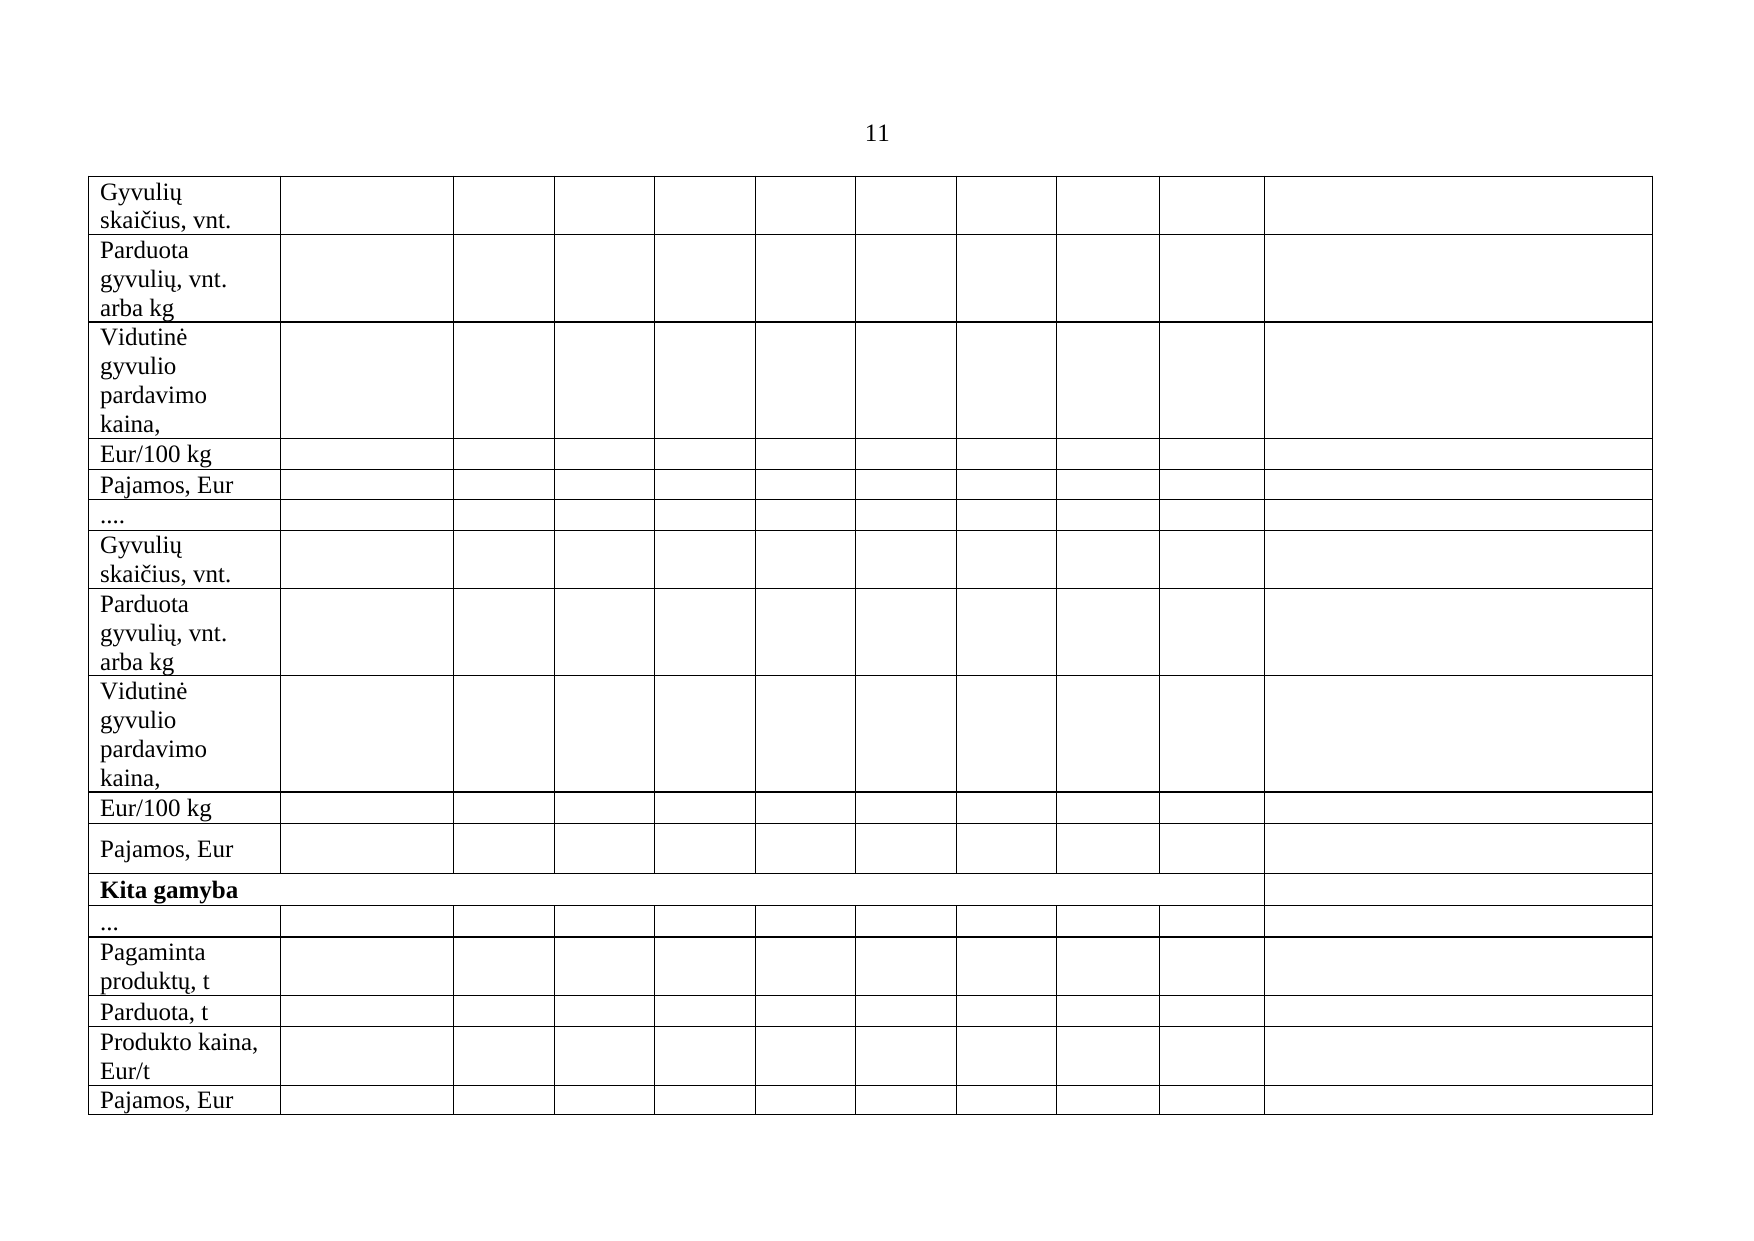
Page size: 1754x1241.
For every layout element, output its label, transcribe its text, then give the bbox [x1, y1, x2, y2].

table_cell [555, 1086, 654, 1114]
table_cell [281, 177, 453, 234]
table_cell [957, 531, 1056, 588]
table_cell [957, 439, 1056, 469]
table_cell [1160, 470, 1264, 498]
table_cell [856, 470, 956, 498]
table_cell ... [89, 906, 280, 936]
table_cell [655, 824, 755, 872]
table_cell Parduota, t [89, 996, 280, 1026]
table_cell Vidutinė gyvulio pardavimo kaina, [89, 323, 280, 437]
table_cell [1057, 470, 1159, 498]
table_cell [454, 235, 554, 321]
table_cell [957, 323, 1056, 437]
table_cell [281, 906, 453, 936]
table_cell [655, 235, 755, 321]
table_cell [655, 1086, 755, 1114]
table_cell [281, 500, 453, 529]
table_cell [555, 470, 654, 498]
table_cell [281, 235, 453, 321]
table_cell [555, 439, 654, 469]
table_cell [957, 470, 1056, 498]
table_cell [454, 323, 554, 437]
table_cell [1265, 1086, 1652, 1114]
table_cell [454, 676, 554, 791]
table_cell [957, 824, 1056, 872]
table_cell [1265, 589, 1652, 675]
table_cell [1265, 531, 1652, 588]
table_cell [454, 531, 554, 588]
table_cell [1057, 323, 1159, 437]
table_cell [281, 1027, 453, 1084]
table_cell [454, 1027, 554, 1084]
table_cell [856, 439, 956, 469]
table_cell [1057, 824, 1159, 872]
table_cell [756, 531, 855, 588]
table_cell [856, 1027, 956, 1084]
table_cell [1265, 439, 1652, 469]
table_cell [856, 996, 956, 1026]
table_cell [1057, 996, 1159, 1026]
table_cell [1265, 323, 1652, 437]
table_cell Parduota gyvulių, vnt. arba kg [89, 589, 280, 675]
table_cell [1265, 793, 1652, 823]
table_cell Pagaminta produktų, t [89, 938, 280, 995]
table_cell [655, 470, 755, 498]
table_cell [454, 1086, 554, 1114]
table_cell [1160, 793, 1264, 823]
table_cell [1057, 500, 1159, 529]
table_cell [1057, 906, 1159, 936]
table_cell [756, 470, 855, 498]
table_cell [957, 938, 1056, 995]
table_cell [281, 439, 453, 469]
table_cell [555, 824, 654, 872]
table_cell [957, 1027, 1056, 1084]
table_cell [1160, 906, 1264, 936]
table_cell [555, 531, 654, 588]
table_cell [1057, 235, 1159, 321]
table_cell [1057, 439, 1159, 469]
table_cell [454, 589, 554, 675]
table_cell Pajamos, Eur [89, 470, 280, 498]
table_cell [1160, 235, 1264, 321]
table_cell Produkto kaina, Eur/t [89, 1027, 280, 1084]
table_cell [1160, 323, 1264, 437]
table_cell [756, 906, 855, 936]
table_cell [454, 177, 554, 234]
table_cell [1265, 1027, 1652, 1084]
table_cell [1265, 470, 1652, 498]
table_cell [655, 793, 755, 823]
table_cell [1160, 589, 1264, 675]
table_cell [1265, 938, 1652, 995]
table_cell [454, 906, 554, 936]
table_cell [756, 235, 855, 321]
table_cell [1057, 177, 1159, 234]
table_cell Pajamos, Eur [89, 824, 280, 872]
table_cell [655, 906, 755, 936]
table_cell [655, 531, 755, 588]
table_cell [1160, 676, 1264, 791]
table_cell [1160, 1027, 1264, 1084]
table_cell [1265, 874, 1652, 905]
table_cell [856, 793, 956, 823]
table_cell [281, 1086, 453, 1114]
table_cell [1265, 676, 1652, 791]
table_cell [1057, 1086, 1159, 1114]
table_cell [1265, 824, 1652, 872]
table_cell [957, 177, 1056, 234]
table_cell [856, 589, 956, 675]
table_cell [756, 938, 855, 995]
table_cell [454, 824, 554, 872]
table_cell [1265, 177, 1652, 234]
table_cell [655, 500, 755, 529]
table_cell [555, 996, 654, 1026]
table_cell [454, 938, 554, 995]
table_cell [957, 500, 1056, 529]
table_cell [1265, 996, 1652, 1026]
table_cell [555, 906, 654, 936]
table_cell [756, 996, 855, 1026]
table_cell Parduota gyvulių, vnt. arba kg [89, 235, 280, 321]
table_cell [756, 177, 855, 234]
table_cell [756, 589, 855, 675]
table_cell [655, 323, 755, 437]
table_cell [957, 793, 1056, 823]
table_cell [1057, 938, 1159, 995]
table_cell [957, 235, 1056, 321]
table_cell [1265, 235, 1652, 321]
table_cell [281, 531, 453, 588]
table_cell [655, 439, 755, 469]
table_cell [281, 589, 453, 675]
table_cell [756, 323, 855, 437]
table_cell [655, 177, 755, 234]
table_cell [1265, 500, 1652, 529]
table_cell [957, 996, 1056, 1026]
table_cell Eur/100 kg [89, 793, 280, 823]
table_cell [1160, 177, 1264, 234]
table_cell [281, 938, 453, 995]
table_cell [756, 676, 855, 791]
table_cell [555, 589, 654, 675]
table_cell [281, 676, 453, 791]
table_cell [454, 500, 554, 529]
table_cell [555, 1027, 654, 1084]
table_cell [957, 1086, 1056, 1114]
table_cell [655, 1027, 755, 1084]
table_cell [281, 996, 453, 1026]
table_cell [1057, 1027, 1159, 1084]
table_cell [856, 824, 956, 872]
table_cell [957, 906, 1056, 936]
table_cell [1160, 1086, 1264, 1114]
table_cell [281, 824, 453, 872]
table_cell Vidutinė gyvulio pardavimo kaina, [89, 676, 280, 791]
table_cell [756, 1086, 855, 1114]
table_cell [281, 470, 453, 498]
table_cell [555, 676, 654, 791]
table_cell [1265, 906, 1652, 936]
table_cell [555, 235, 654, 321]
table_cell [756, 824, 855, 872]
table_cell [1160, 531, 1264, 588]
table_cell Eur/100 kg [89, 439, 280, 469]
table_cell [655, 938, 755, 995]
table_cell [856, 323, 956, 437]
table_cell [957, 676, 1056, 791]
table_cell [454, 470, 554, 498]
table_cell [856, 1086, 956, 1114]
table_cell [756, 439, 855, 469]
table_cell [856, 676, 956, 791]
table_cell [856, 235, 956, 321]
table_cell [856, 500, 956, 529]
table_cell [555, 793, 654, 823]
table_cell Gyvulių skaičius, vnt. [89, 531, 280, 588]
table_cell [1057, 676, 1159, 791]
table_cell [1057, 589, 1159, 675]
table_cell [1057, 793, 1159, 823]
table_cell [555, 177, 654, 234]
table_cell [555, 500, 654, 529]
table_cell Kita gamyba [89, 874, 1264, 905]
table_cell [957, 589, 1056, 675]
table_cell [856, 906, 956, 936]
table_cell [756, 500, 855, 529]
table_cell [655, 589, 755, 675]
table_cell [281, 793, 453, 823]
table_cell [655, 996, 755, 1026]
table_cell .... [89, 500, 280, 529]
table_cell [454, 793, 554, 823]
table_cell [281, 323, 453, 437]
table_cell [454, 996, 554, 1026]
table_cell [1160, 500, 1264, 529]
table_cell [856, 177, 956, 234]
table_cell [555, 323, 654, 437]
table_cell [756, 1027, 855, 1084]
table_cell [1160, 996, 1264, 1026]
table_cell [1160, 439, 1264, 469]
table_cell Gyvulių skaičius, vnt. [89, 177, 280, 234]
table_cell [1160, 938, 1264, 995]
table_cell [856, 531, 956, 588]
table_cell [555, 938, 654, 995]
table_cell [856, 938, 956, 995]
table_cell Pajamos, Eur [89, 1086, 280, 1114]
table_cell [1057, 531, 1159, 588]
table_cell [756, 793, 855, 823]
table_cell [1160, 824, 1264, 872]
table_cell [454, 439, 554, 469]
table_cell [655, 676, 755, 791]
